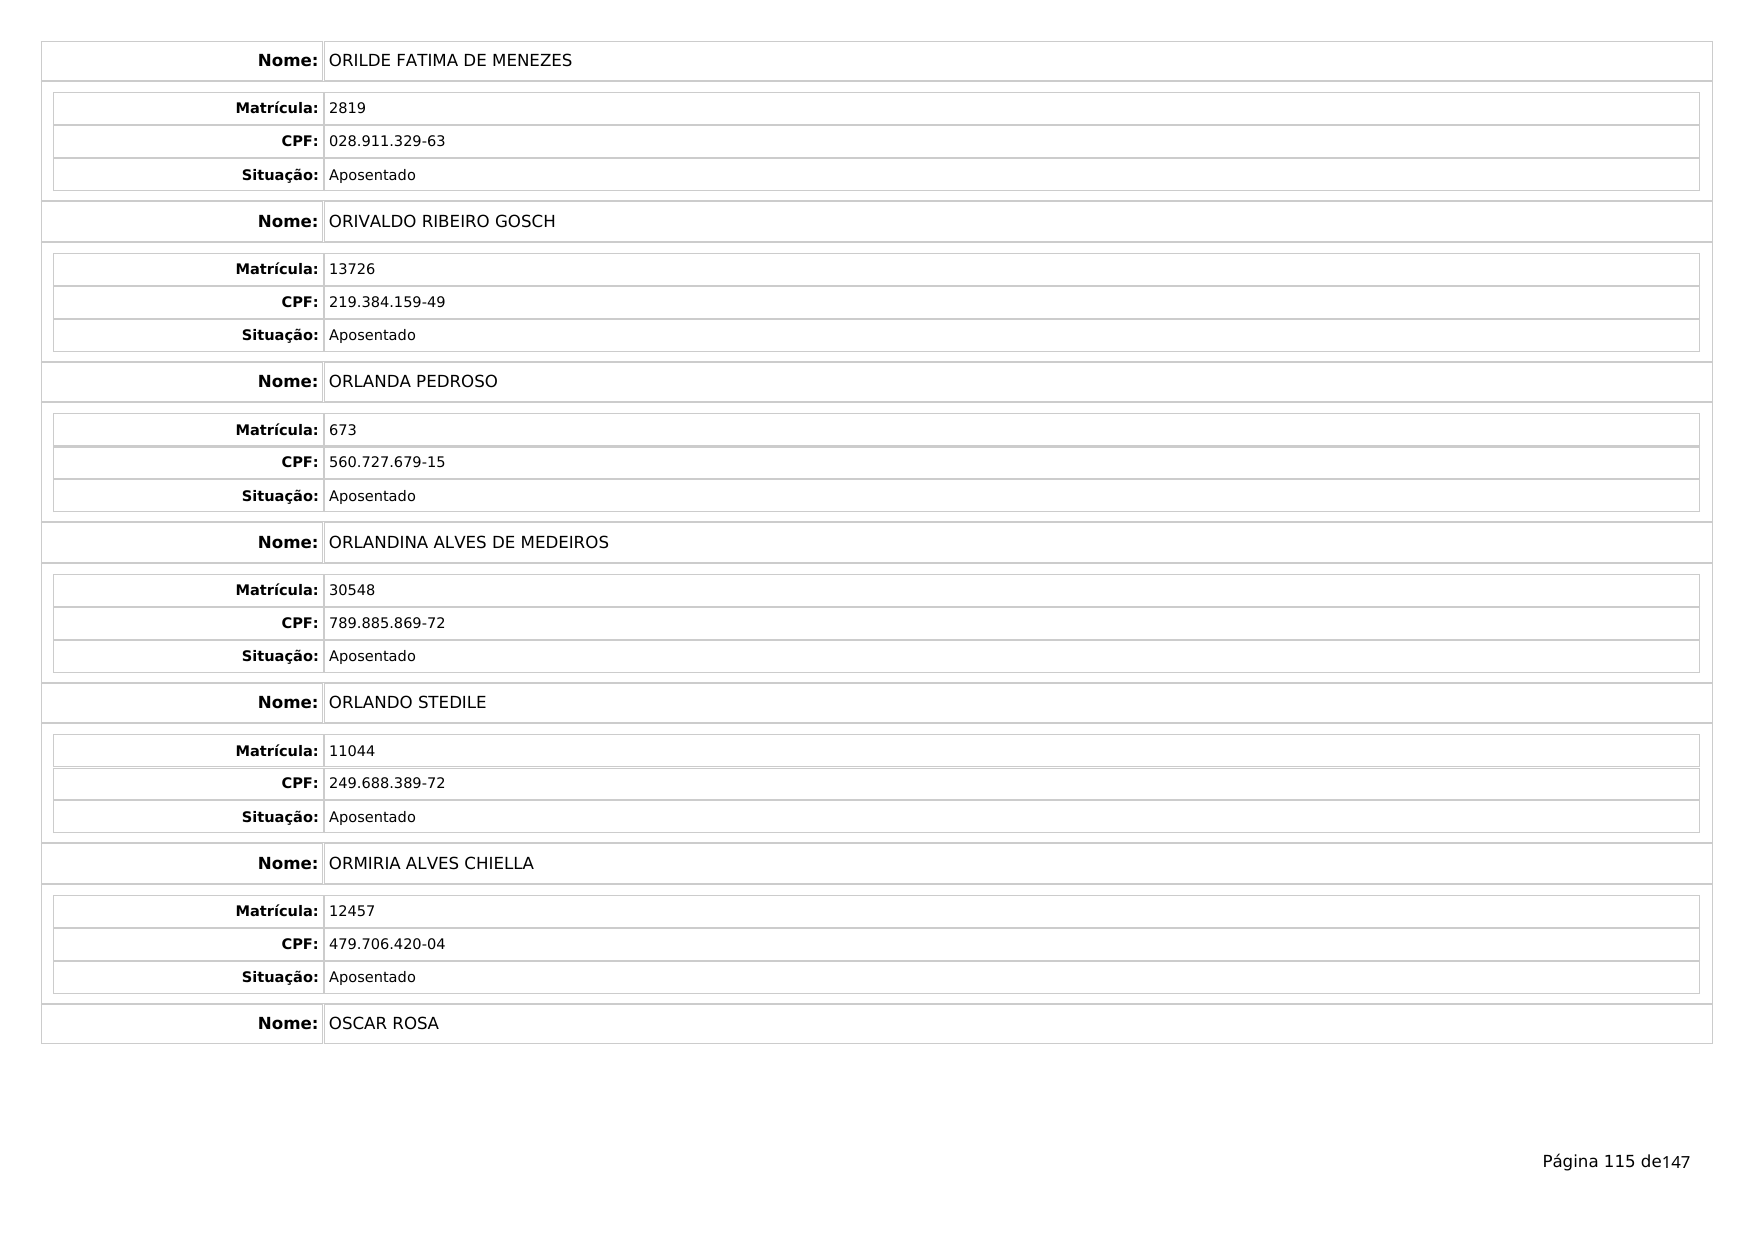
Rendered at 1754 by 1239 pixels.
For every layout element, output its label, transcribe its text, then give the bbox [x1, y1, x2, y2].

table_cell Aposentado [325, 962, 1699, 993]
table_cell Nome: [42, 202, 322, 241]
table_cell 13726 [325, 254, 1699, 285]
table_cell [46, 574, 53, 607]
table_cell [1713, 563, 1753, 683]
table_cell ORLANDINA ALVES DE MEDEIROS [325, 523, 1712, 562]
table_cell [0, 362, 41, 402]
table_cell [1708, 640, 1712, 673]
table_cell [1700, 479, 1708, 512]
table_header [324, 889, 1700, 895]
table_cell CPF: [54, 448, 323, 478]
table_cell 560.727.679-15 [325, 448, 1699, 478]
table_cell [1713, 683, 1753, 723]
table_cell Nome: [42, 1005, 322, 1043]
table_cell [1700, 125, 1708, 158]
table_cell [1708, 158, 1712, 191]
table_cell 673 [325, 414, 1699, 445]
table_cell [42, 243, 1712, 361]
table_cell [0, 1004, 41, 1044]
table_cell 479.706.420-04 [325, 929, 1699, 960]
table_cell [1713, 522, 1753, 563]
table_cell [1708, 607, 1712, 640]
table_cell [46, 895, 53, 928]
table_cell Nome: [42, 523, 322, 562]
table_header [53, 568, 324, 574]
table_header [0, 0, 41, 41]
table_cell [46, 734, 53, 767]
table_cell [46, 92, 53, 125]
table_cell [1708, 895, 1712, 928]
table_cell [1662, 1044, 1713, 1142]
table_cell [42, 885, 1712, 1003]
table_cell [0, 563, 41, 683]
table_cell [0, 723, 41, 843]
table_cell [41, 1142, 323, 1182]
table_cell Aposentado [325, 801, 1699, 832]
table_cell [42, 403, 1712, 521]
table_header [46, 247, 53, 253]
table_cell Situação: [54, 480, 323, 511]
table_cell [1708, 479, 1712, 512]
table_cell [1700, 446, 1708, 479]
table_cell ORIVALDO RIBEIRO GOSCH [325, 202, 1712, 241]
table_cell Situação: [54, 320, 323, 351]
table_cell CPF: [54, 287, 323, 318]
table_cell [0, 1142, 41, 1182]
table_cell [46, 607, 53, 640]
table_cell Aposentado [325, 320, 1699, 351]
table_cell [1708, 768, 1712, 800]
table_cell [46, 413, 53, 446]
table_cell [0, 522, 41, 563]
table_cell Página 115 de [1531, 1142, 1662, 1182]
table_cell [46, 928, 53, 961]
table_header [1700, 889, 1708, 895]
table_header [1700, 568, 1708, 574]
table_cell [324, 1044, 1531, 1142]
table_cell [46, 768, 53, 800]
table_cell Matrícula: [54, 93, 323, 124]
table_cell [1713, 1142, 1753, 1182]
table_cell Situação: [54, 159, 323, 190]
table_cell [1708, 286, 1712, 319]
table_cell [46, 961, 53, 994]
table_cell Nome: [42, 684, 322, 722]
table_header [53, 889, 324, 895]
table_cell CPF: [54, 929, 323, 960]
table_cell [1700, 640, 1708, 673]
table_cell [1700, 158, 1708, 191]
table_cell ORLANDO STEDILE [325, 684, 1712, 722]
table_cell [0, 843, 41, 884]
table_cell 789.885.869-72 [325, 608, 1699, 639]
table_header [1700, 728, 1708, 734]
table_cell Nome: [42, 844, 322, 883]
table_cell 2819 [325, 93, 1699, 124]
table_cell [1708, 961, 1712, 994]
table_cell Situação: [54, 801, 323, 832]
table_cell Aposentado [325, 641, 1699, 672]
table_cell [1708, 413, 1712, 446]
table_header [1713, 0, 1753, 41]
table_cell Matrícula: [54, 254, 323, 285]
table_cell [1708, 253, 1712, 286]
table_cell [1700, 253, 1708, 286]
table_cell CPF: [54, 126, 323, 157]
table_cell [1700, 961, 1708, 994]
table_header [324, 568, 1700, 574]
table_cell 028.911.329-63 [325, 126, 1699, 157]
table_header [1531, 0, 1662, 41]
table_cell 147 [1662, 1142, 1713, 1182]
table_cell [42, 564, 1712, 682]
table_cell [1700, 319, 1708, 352]
table_cell [1708, 928, 1712, 961]
table_cell Nome: [42, 363, 322, 401]
table_cell [46, 640, 53, 673]
table_cell ORMIRIA ALVES CHIELLA [325, 844, 1712, 883]
table_cell [1713, 362, 1753, 402]
table_cell Situação: [54, 641, 323, 672]
table_cell Matrícula: [54, 735, 323, 766]
table_cell [0, 81, 41, 201]
table_cell [1700, 607, 1708, 640]
table_cell [1713, 41, 1753, 81]
table_cell [1700, 92, 1708, 125]
table_cell [46, 319, 53, 352]
table_header [324, 407, 1700, 413]
table_cell [0, 41, 41, 81]
table_cell [1713, 843, 1753, 884]
table_cell [1708, 446, 1712, 479]
table_cell Matrícula: [54, 575, 323, 606]
table_cell [42, 724, 1712, 842]
table_header [46, 568, 53, 574]
table_header [1700, 86, 1708, 92]
table_cell [1713, 884, 1753, 1004]
table_cell Situação: [54, 962, 323, 993]
table_cell [1700, 734, 1708, 767]
table_cell Matrícula: [54, 896, 323, 927]
table_cell [1531, 1044, 1662, 1142]
table_cell 219.384.159-49 [325, 287, 1699, 318]
table_cell [0, 1044, 41, 1142]
table_header [46, 407, 53, 413]
table_cell [0, 683, 41, 723]
table_cell [1700, 800, 1708, 833]
table_cell ORILDE FATIMA DE MENEZES [325, 42, 1712, 80]
table_cell [1700, 928, 1708, 961]
table_cell [1713, 723, 1753, 843]
table_cell Aposentado [325, 480, 1699, 511]
table_cell [41, 1044, 323, 1142]
table_header [1700, 407, 1708, 413]
table_cell [1700, 895, 1708, 928]
table_cell CPF: [54, 608, 323, 639]
table_header [53, 86, 324, 92]
table_cell [0, 402, 41, 522]
table_header [53, 247, 324, 253]
table_cell 249.688.389-72 [325, 769, 1699, 799]
table_cell [1700, 286, 1708, 319]
table_cell [1713, 1044, 1753, 1142]
table_header [53, 407, 324, 413]
table_cell Matrícula: [54, 414, 323, 445]
table_cell [1708, 734, 1712, 767]
table_cell 11044 [325, 735, 1699, 766]
table_header [46, 86, 53, 92]
table_cell CPF: [54, 769, 323, 799]
table_cell [1713, 1004, 1753, 1044]
table_header [324, 0, 1531, 41]
table_cell [46, 286, 53, 319]
table_header [46, 728, 53, 734]
table_cell Nome: [42, 42, 322, 80]
table_header [324, 728, 1700, 734]
table_header [1662, 0, 1713, 41]
table_cell [1708, 319, 1712, 352]
table_cell [0, 201, 41, 242]
table_cell [46, 446, 53, 479]
table_cell [1713, 402, 1753, 522]
table_cell [1708, 800, 1712, 833]
table_cell OSCAR ROSA [325, 1005, 1712, 1043]
table_cell [1713, 242, 1753, 362]
table_cell 12457 [325, 896, 1699, 927]
table_cell [0, 242, 41, 362]
table_cell [0, 884, 41, 1004]
table_cell [1700, 574, 1708, 607]
table_header [1700, 247, 1708, 253]
table_header [53, 728, 324, 734]
table_cell [46, 125, 53, 158]
table_cell Aposentado [325, 159, 1699, 190]
table_cell [46, 158, 53, 191]
table_cell ORLANDA PEDROSO [325, 363, 1712, 401]
table_cell [1708, 92, 1712, 125]
table_header [324, 247, 1700, 253]
table_cell [324, 1142, 1531, 1182]
table_cell [46, 479, 53, 512]
table_cell [1713, 201, 1753, 242]
table_header [324, 86, 1700, 92]
table_cell [1713, 81, 1753, 201]
table_header [46, 889, 53, 895]
table_cell [46, 253, 53, 286]
table_cell [1708, 574, 1712, 607]
table_header [41, 0, 323, 41]
table_cell 30548 [325, 575, 1699, 606]
table_cell [1708, 125, 1712, 158]
table_cell [42, 82, 1712, 200]
table_cell [46, 800, 53, 833]
table_cell [1700, 768, 1708, 800]
table_cell [1700, 413, 1708, 446]
